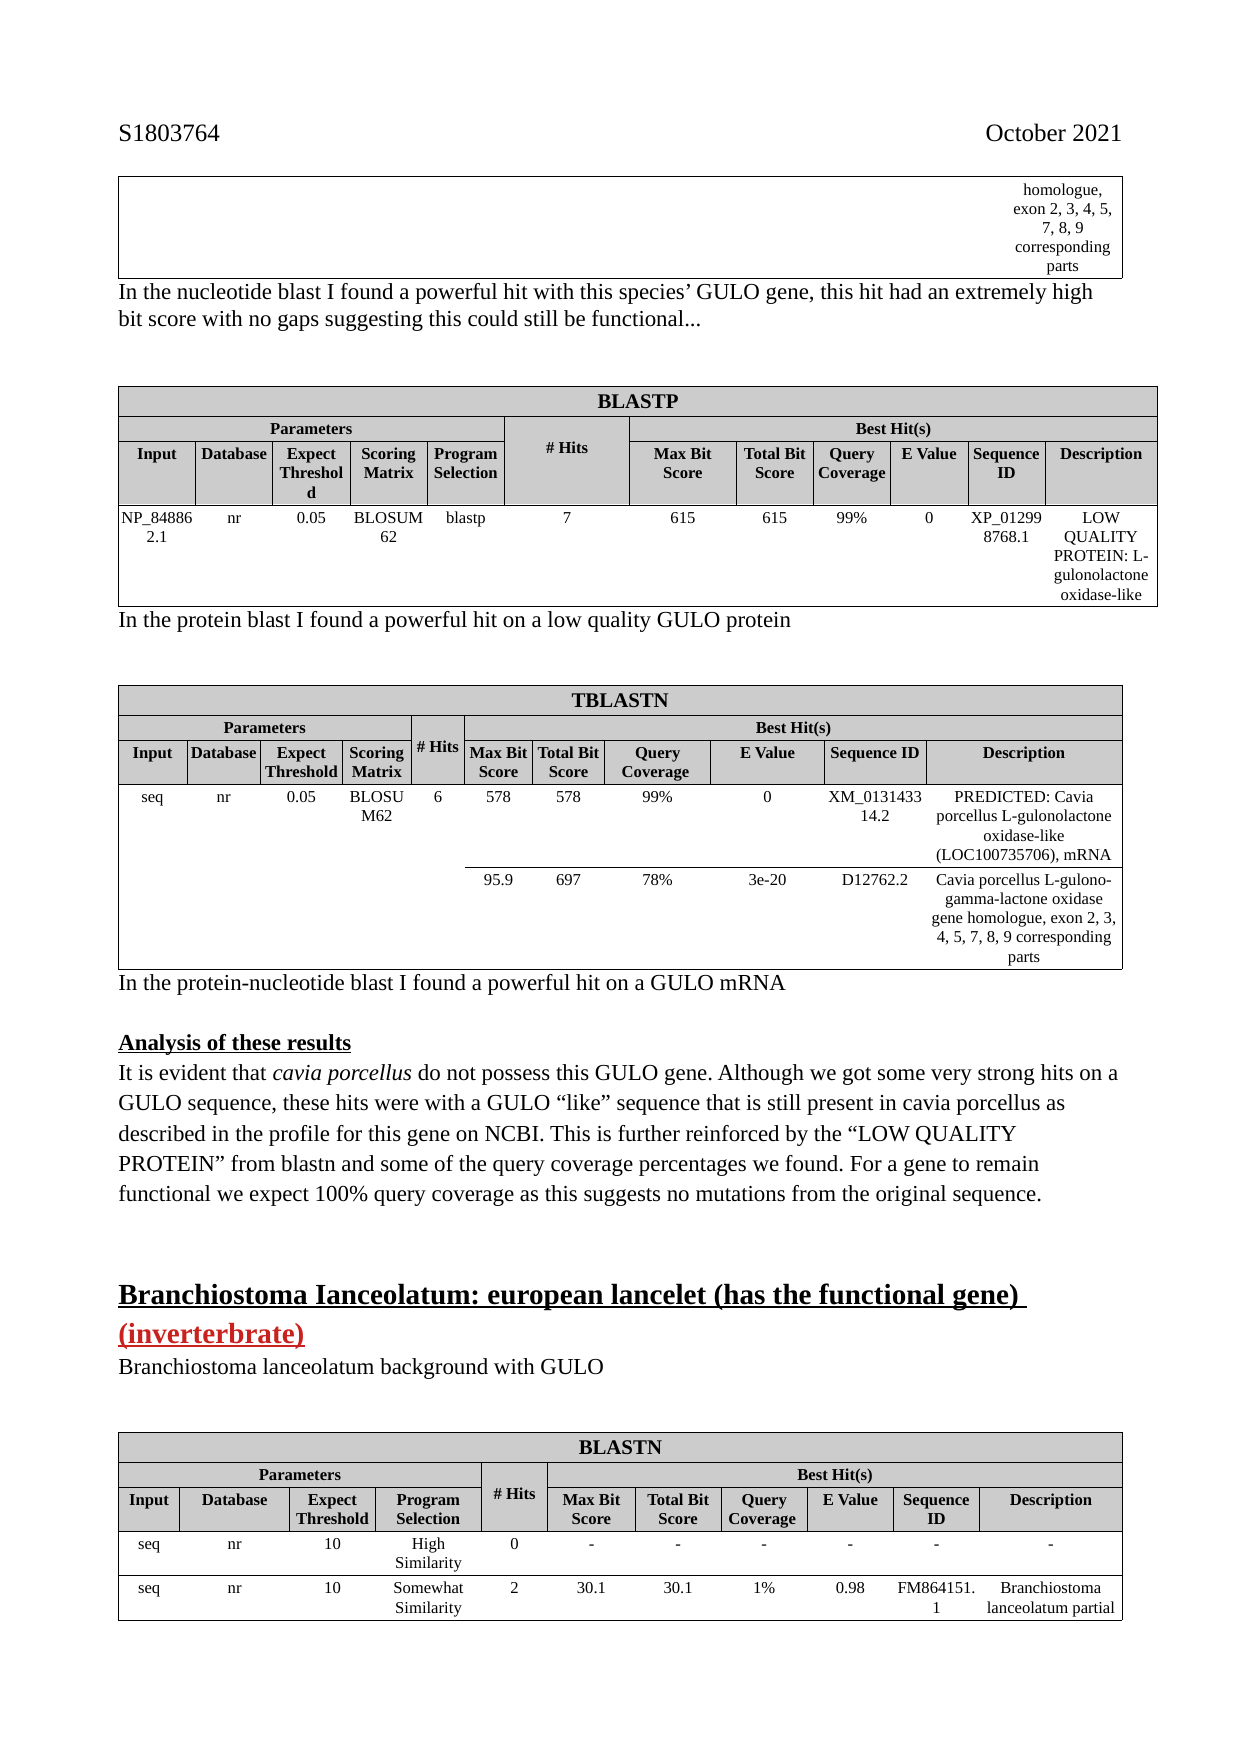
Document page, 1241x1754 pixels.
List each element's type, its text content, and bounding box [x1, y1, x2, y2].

table_cell Query Coverage [722, 1488, 807, 1531]
table_cell 578 [465, 785, 532, 867]
table_cell Max Bit Score [465, 741, 532, 784]
table_cell Query Coverage [605, 741, 710, 784]
table_cell High Similarity [375, 1532, 481, 1575]
table_header TBLASTN [119, 686, 1122, 715]
table_cell blastp [427, 506, 504, 606]
table_cell Description [1046, 442, 1157, 504]
table_cell 10 [289, 1532, 375, 1575]
table_cell 95.9 [465, 868, 532, 968]
table_cell Query Coverage [814, 442, 890, 504]
table_cell PREDICTED: Cavia porcellus L-gulonolactone oxidase-like (LOC100735706), mRNA [926, 785, 1122, 867]
table_cell D12762.2 [824, 868, 926, 968]
table_header BLASTP [119, 387, 1157, 416]
table_cell Branchiostoma lanceolatum partial [979, 1576, 1122, 1619]
table_cell Input [119, 442, 195, 504]
table_cell Expect Threshold [261, 741, 342, 784]
table_cell 0 [481, 1532, 547, 1575]
table_cell Description [927, 741, 1122, 784]
table_cell homologue, exon 2, 3, 4, 5, 7, 8, 9 corresponding parts [1003, 177, 1122, 278]
table_cell 615 [736, 506, 813, 606]
table_cell Scoring Matrix [343, 741, 411, 784]
table_cell Input [119, 741, 187, 784]
table_cell 99% [813, 506, 890, 606]
table_cell 3e-20 [710, 868, 824, 968]
table_cell Total Bit Score [737, 442, 813, 504]
table_cell 1% [721, 1576, 807, 1619]
table_cell 697 [532, 868, 604, 968]
table_cell 0.05 [273, 506, 350, 606]
table_cell 2 [481, 1576, 547, 1619]
table_cell E Value [891, 442, 968, 504]
table_cell 6 [411, 785, 464, 968]
table_cell # Hits [505, 417, 629, 504]
table_cell Best Hit(s) [465, 716, 1122, 740]
table_cell 78% [604, 868, 710, 968]
table_cell Parameters [119, 417, 504, 441]
table_cell [903, 177, 1003, 278]
table_cell 99% [604, 785, 710, 867]
table_cell 10 [289, 1576, 375, 1619]
table_cell - [807, 1532, 893, 1575]
table_cell 578 [532, 785, 604, 867]
table_cell Database [180, 1488, 289, 1531]
table_cell [491, 177, 559, 278]
table_cell - [893, 1532, 979, 1575]
table_cell Somewhat Similarity [375, 1576, 481, 1619]
text In the protein blast I found a powerful hit on a low quality GULO protein [118, 607, 1122, 666]
table_cell 30.1 [635, 1576, 721, 1619]
table_cell [119, 177, 205, 278]
table_cell [205, 177, 294, 278]
table_cell BLOSUM62 [342, 785, 411, 968]
table_cell Program Selection [376, 1488, 481, 1531]
table_cell Best Hit(s) [548, 1463, 1122, 1487]
table_cell Total Bit Score [533, 741, 604, 784]
table_header BLASTN [119, 1433, 1122, 1462]
table_cell XP_012998768.1 [968, 506, 1045, 606]
table_cell nr [180, 1532, 289, 1575]
table_cell 0.98 [807, 1576, 893, 1619]
table_cell NP_848862.1 [119, 506, 195, 606]
table_cell - [979, 1532, 1122, 1575]
table_cell Scoring Matrix [351, 442, 427, 504]
table_cell - [548, 1532, 635, 1575]
table_cell nr [180, 1576, 289, 1619]
table_cell 30.1 [548, 1576, 635, 1619]
table_cell Cavia porcellus L-gulono-gamma-lactone oxidase gene homologue, exon 2, 3, 4, 5, 7, 8, 9 corresponding parts [926, 868, 1122, 968]
table_cell Sequence ID [894, 1488, 979, 1531]
table_cell - [635, 1532, 721, 1575]
table_cell # Hits [412, 716, 464, 784]
table_cell 7 [504, 506, 629, 606]
table_cell 615 [629, 506, 736, 606]
table_cell XM_013143314.2 [824, 785, 926, 867]
table_cell Sequence ID [969, 442, 1045, 504]
table_cell nr [187, 785, 260, 968]
table_cell Parameters [119, 1463, 481, 1487]
table_cell Max Bit Score [548, 1488, 635, 1531]
text In the nucleotide blast I found a powerful hit with this species’ GULO gene, this hit had an extremely high bit score with no gaps suggesting this could still be functional... [118, 279, 1122, 331]
table_cell [294, 177, 382, 278]
table_cell seq [119, 785, 187, 968]
table_cell Parameters [119, 716, 411, 740]
table_cell [738, 177, 826, 278]
table_cell Program Selection [428, 442, 504, 504]
table_cell Database [196, 442, 272, 504]
table_cell LOW QUALITY PROTEIN: L-gulonolactone oxidase-like [1045, 506, 1157, 606]
table_cell 0 [710, 785, 824, 867]
table_cell seq [119, 1576, 179, 1619]
text In the protein-nucleotide blast I found a powerful hit on a GULO mRNA Analysis of these results It is evident that cavia porcellus do not possess this GULO gene. Although we got some very strong hits on a GULO sequence, these hits were with a GULO “like” sequence that is still present in cavia porcellus as described in the profile for this gene on NCBI. This is further reinforced by the “LOW QUALITY PROTEIN” from blastn and some of the query coverage percentages we found. For a gene to remain functional we expect 100% query coverage as this suggests no mutations from the original sequence. Branchiostoma Ianceolatum: european lancelet (has the functional gene) (inverterbrate) Branchiostoma lanceolatum background with GULO [118, 970, 1122, 1413]
table_cell Description [980, 1488, 1122, 1531]
table_cell E Value [808, 1488, 893, 1531]
table_cell Database [188, 741, 260, 784]
table_cell FM864151.1 [893, 1576, 979, 1619]
table_cell Sequence ID [825, 741, 926, 784]
table_cell Best Hit(s) [630, 417, 1157, 441]
table_cell Max Bit Score [630, 442, 736, 504]
table_cell 0 [890, 506, 968, 606]
table_cell seq [119, 1532, 179, 1575]
table_cell Total Bit Score [636, 1488, 721, 1531]
table_cell 0.05 [260, 785, 342, 968]
table_cell [826, 177, 903, 278]
table_cell Input [119, 1488, 179, 1531]
table_cell Expect Threshold [273, 442, 350, 504]
table_cell [383, 177, 491, 278]
table_cell Expect Threshold [290, 1488, 375, 1531]
table_cell # Hits [482, 1463, 547, 1531]
table_cell [559, 177, 649, 278]
table_cell BLOSUM62 [350, 506, 427, 606]
table_cell [649, 177, 738, 278]
table_cell - [721, 1532, 807, 1575]
table_cell nr [195, 506, 272, 606]
table_cell E Value [711, 741, 824, 784]
